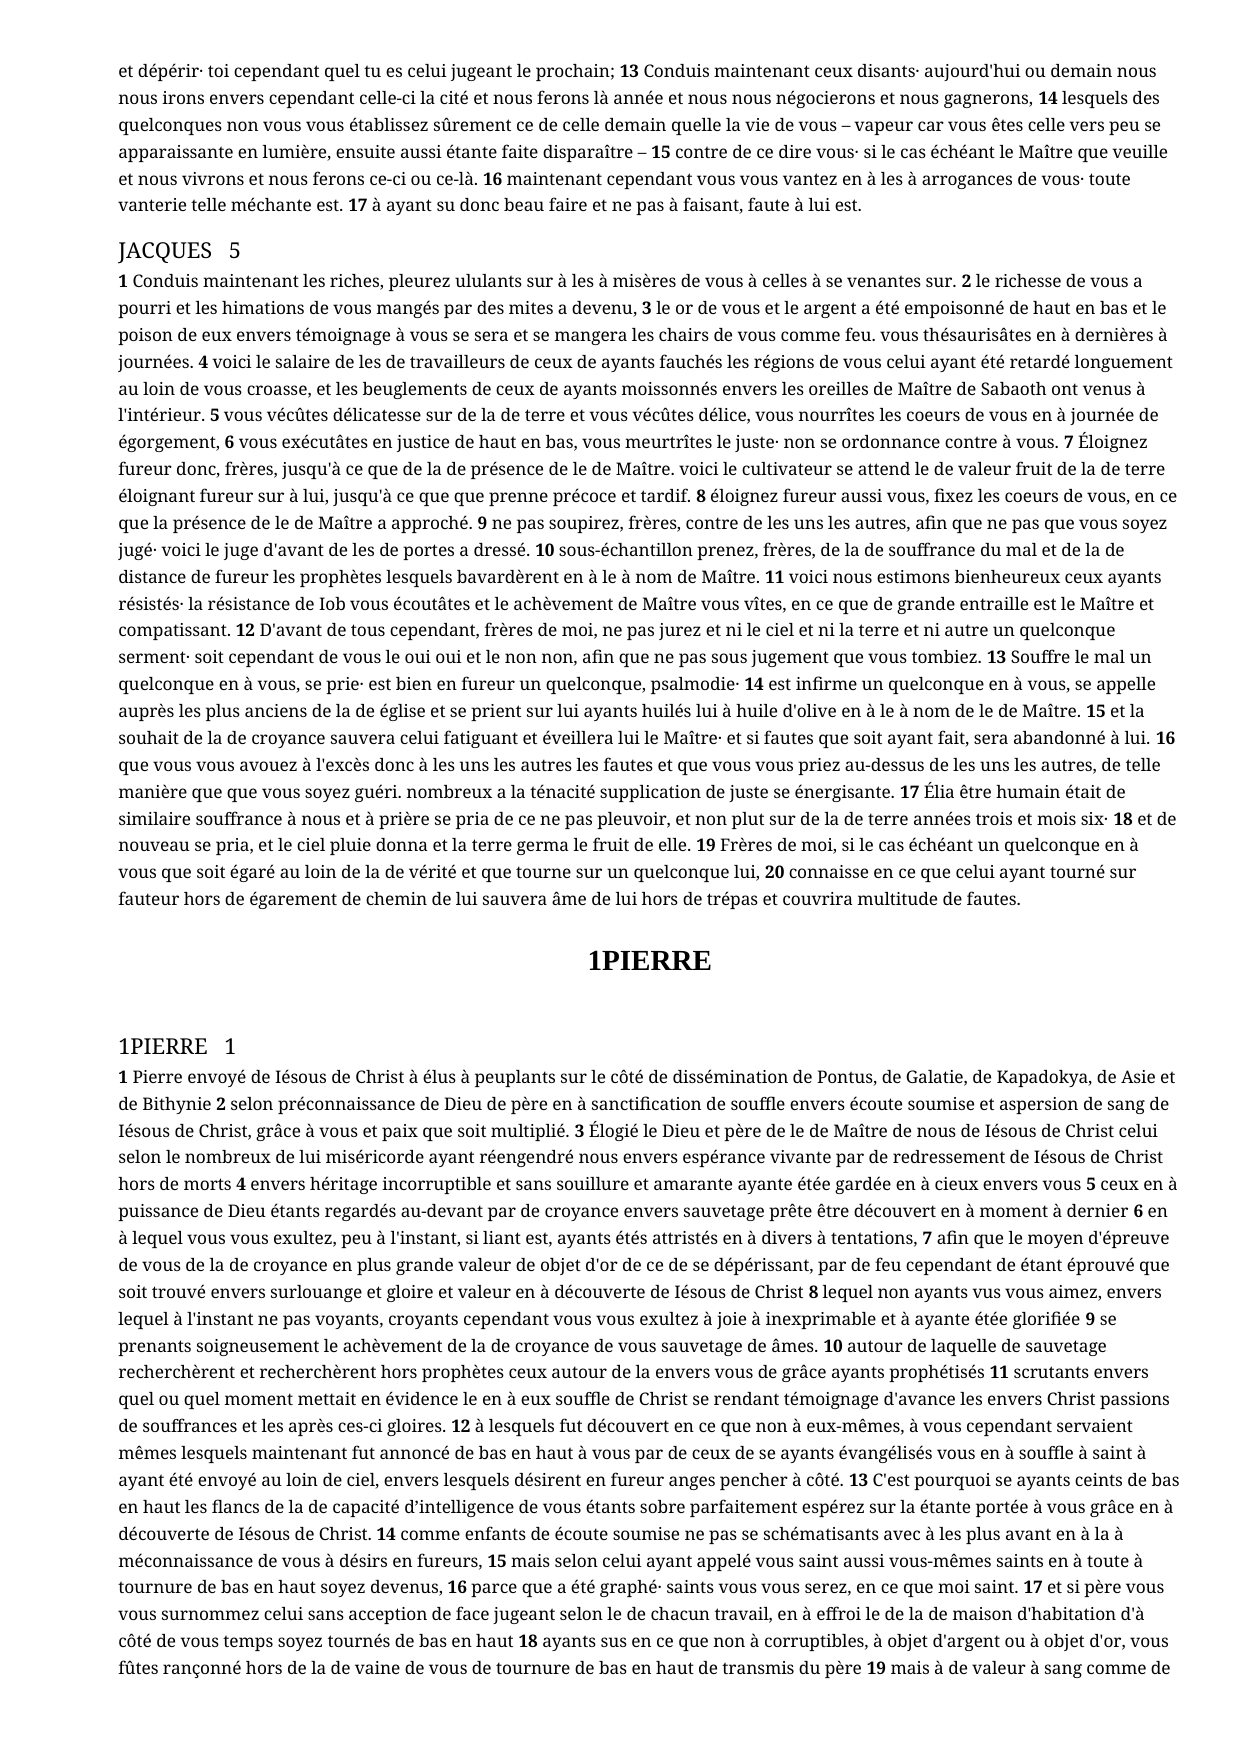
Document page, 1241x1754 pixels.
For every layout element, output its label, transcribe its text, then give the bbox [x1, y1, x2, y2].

text 1 Pierre envoyé de Iésous de Christ à élus à peuplants sur le côté de dissémination de Pontus, de Galatie, de Kapadokya, de Asie et de Bithynie 2 selon préconnaissance de Dieu de père en à sanctification de souffle envers écoute soumise et aspersion de sang de Iésous de Christ, grâce à vous et paix que soit multiplié. 3 Élogié le Dieu et père de le de Maître de nous de Iésous de Christ celui selon le nombreux de lui miséricorde ayant réengendré nous envers espérance vivante par de redressement de Iésous de Christ hors de morts 4 envers héritage incorruptible et sans souillure et amarante ayante étée gardée en à cieux envers vous 5 ceux en à puissance de Dieu étants regardés au-devant par de croyance envers sauvetage prête être découvert en à moment à dernier 6 en à lequel vous vous exultez, peu à l'instant, si liant est, ayants étés attristés en à divers à tentations, 7 afin que le moyen d'épreuve de vous de la de croyance en plus grande valeur de objet d'or de ce de se dépérissant, par de feu cependant de étant éprouvé que soit trouvé envers surlouange et gloire et valeur en à découverte de Iésous de Christ 8 lequel non ayants vus vous aimez, envers lequel à l'instant ne pas voyants, croyants cependant vous vous exultez à joie à inexprimable et à ayante étée glorifiée 9 se prenants soigneusement le achèvement de la de croyance de vous sauvetage de âmes. 10 autour de laquelle de sauvetage recherchèrent et recherchèrent hors prophètes ceux autour de la envers vous de grâce ayants prophétisés 11 scrutants envers quel ou quel moment mettait en évidence le en à eux souffle de Christ se rendant témoignage d'avance les envers Christ passions de souffrances et les après ces-ci gloires. 12 à lesquels fut découvert en ce que non à eux-mêmes, à vous cependant servaient mêmes lesquels maintenant fut annoncé de bas en haut à vous par de ceux de se ayants évangélisés vous en à souffle à saint à ayant été envoyé au loin de ciel, envers lesquels désirent en fureur anges pencher à côté. 13 C'est pourquoi se ayants ceints de bas en haut les flancs de la de capacité d’intelligence de vous étants sobre parfaitement espérez sur la étante portée à vous grâce en à découverte de Iésous de Christ. 14 comme enfants de écoute soumise ne pas se schématisants avec à les plus avant en à la à méconnaissance de vous à désirs en fureurs, 15 mais selon celui ayant appelé vous saint aussi vous-mêmes saints en à toute à tournure de bas en haut soyez devenus, 16 parce que a été graphé· saints vous vous serez, en ce que moi saint. 17 et si père vous vous surnommez celui sans acception de face jugeant selon le de chacun travail, en à effroi le de la de maison d'habitation d'à côté de vous temps soyez tournés de bas en haut 18 ayants sus en ce que non à corruptibles, à objet d'argent ou à objet d'or, vous fûtes rançonné hors de la de vaine de vous de tournure de bas en haut de transmis du père 19 mais à de valeur à sang comme de [118, 1065, 1181, 1679]
text et dépérir· toi cependant quel tu es celui jugeant le prochain; 13 Conduis maintenant ceux disants· aujourd'hui ou demain nous nous irons envers cependant celle-ci la cité et nous ferons là année et nous nous négocierons et nous gagnerons, 14 lesquels des quelconques non vous vous établissez sûrement ce de celle demain quelle la vie de vous – vapeur car vous êtes celle vers peu se apparaissante en lumière, ensuite aussi étante faite disparaître – 15 contre de ce dire vous· si le cas échéant le Maître que veuille et nous vivrons et nous ferons ce-ci ou ce-là. 16 maintenant cependant vous vous vantez en à les à arrogances de vous· toute vanterie telle méchante est. 17 à ayant su donc beau faire et ne pas à faisant, faute à lui est. [118, 59, 1181, 217]
text 1 Conduis maintenant les riches, pleurez ululants sur à les à misères de vous à celles à se venantes sur. 2 le richesse de vous a pourri et les himations de vous mangés par des mites a devenu, 3 le or de vous et le argent a été empoisonné de haut en bas et le poison de eux envers témoignage à vous se sera et se mangera les chairs de vous comme feu. vous thésaurisâtes en à dernières à journées. 4 voici le salaire de les de travailleurs de ceux de ayants fauchés les régions de vous celui ayant été retardé longuement au loin de vous croasse, et les beuglements de ceux de ayants moissonnés envers les oreilles de Maître de Sabaoth ont venus à l'intérieur. 5 vous vécûtes délicatesse sur de la de terre et vous vécûtes délice, vous nourrîtes les coeurs de vous en à journée de égorgement, 6 vous exécutâtes en justice de haut en bas, vous meurtrîtes le juste· non se ordonnance contre à vous. 7 Éloignez fureur donc, frères, jusqu'à ce que de la de présence de le de Maître. voici le cultivateur se attend le de valeur fruit de la de terre éloignant fureur sur à lui, jusqu'à ce que que prenne précoce et tardif. 8 éloignez fureur aussi vous, fixez les coeurs de vous, en ce que la présence de le de Maître a approché. 9 ne pas soupirez, frères, contre de les uns les autres, afin que ne pas que vous soyez jugé· voici le juge d'avant de les de portes a dressé. 10 sous-échantillon prenez, frères, de la de souffrance du mal et de la de distance de fureur les prophètes lesquels bavardèrent en à le à nom de Maître. 11 voici nous estimons bienheureux ceux ayants résistés· la résistance de Iob vous écoutâtes et le achèvement de Maître vous vîtes, en ce que de grande entraille est le Maître et compatissant. 12 D'avant de tous cependant, frères de moi, ne pas jurez et ni le ciel et ni la terre et ni autre un quelconque serment· soit cependant de vous le oui oui et le non non, afin que ne pas sous jugement que vous tombiez. 13 Souffre le mal un quelconque en à vous, se prie· est bien en fureur un quelconque, psalmodie· 14 est infirme un quelconque en à vous, se appelle auprès les plus anciens de la de église et se prient sur lui ayants huilés lui à huile d'olive en à le à nom de le de Maître. 15 et la souhait de la de croyance sauvera celui fatiguant et éveillera lui le Maître· et si fautes que soit ayant fait, sera abandonné à lui. 16 que vous vous avouez à l'excès donc à les uns les autres les fautes et que vous vous priez au-dessus de les uns les autres, de telle manière que que vous soyez guéri. nombreux a la ténacité supplication de juste se énergisante. 17 Élia être humain était de similaire souffrance à nous et à prière se pria de ce ne pas pleuvoir, et non plut sur de la de terre années trois et mois six· 18 et de nouveau se pria, et le ciel pluie donna et la terre germa le fruit de elle. 19 Frères de moi, si le cas échéant un quelconque en à vous que soit égaré au loin de la de vérité et que tourne sur un quelconque lui, 20 connaisse en ce que celui ayant tourné sur fauteur hors de égarement de chemin de lui sauvera âme de lui hors de trépas et couvrira multitude de fautes. [118, 269, 1181, 911]
text JACQUES 5 [118, 235, 1181, 265]
text 1PIERRE 1 [118, 1031, 1181, 1061]
subtitle 1PIERRE [118, 943, 1181, 977]
